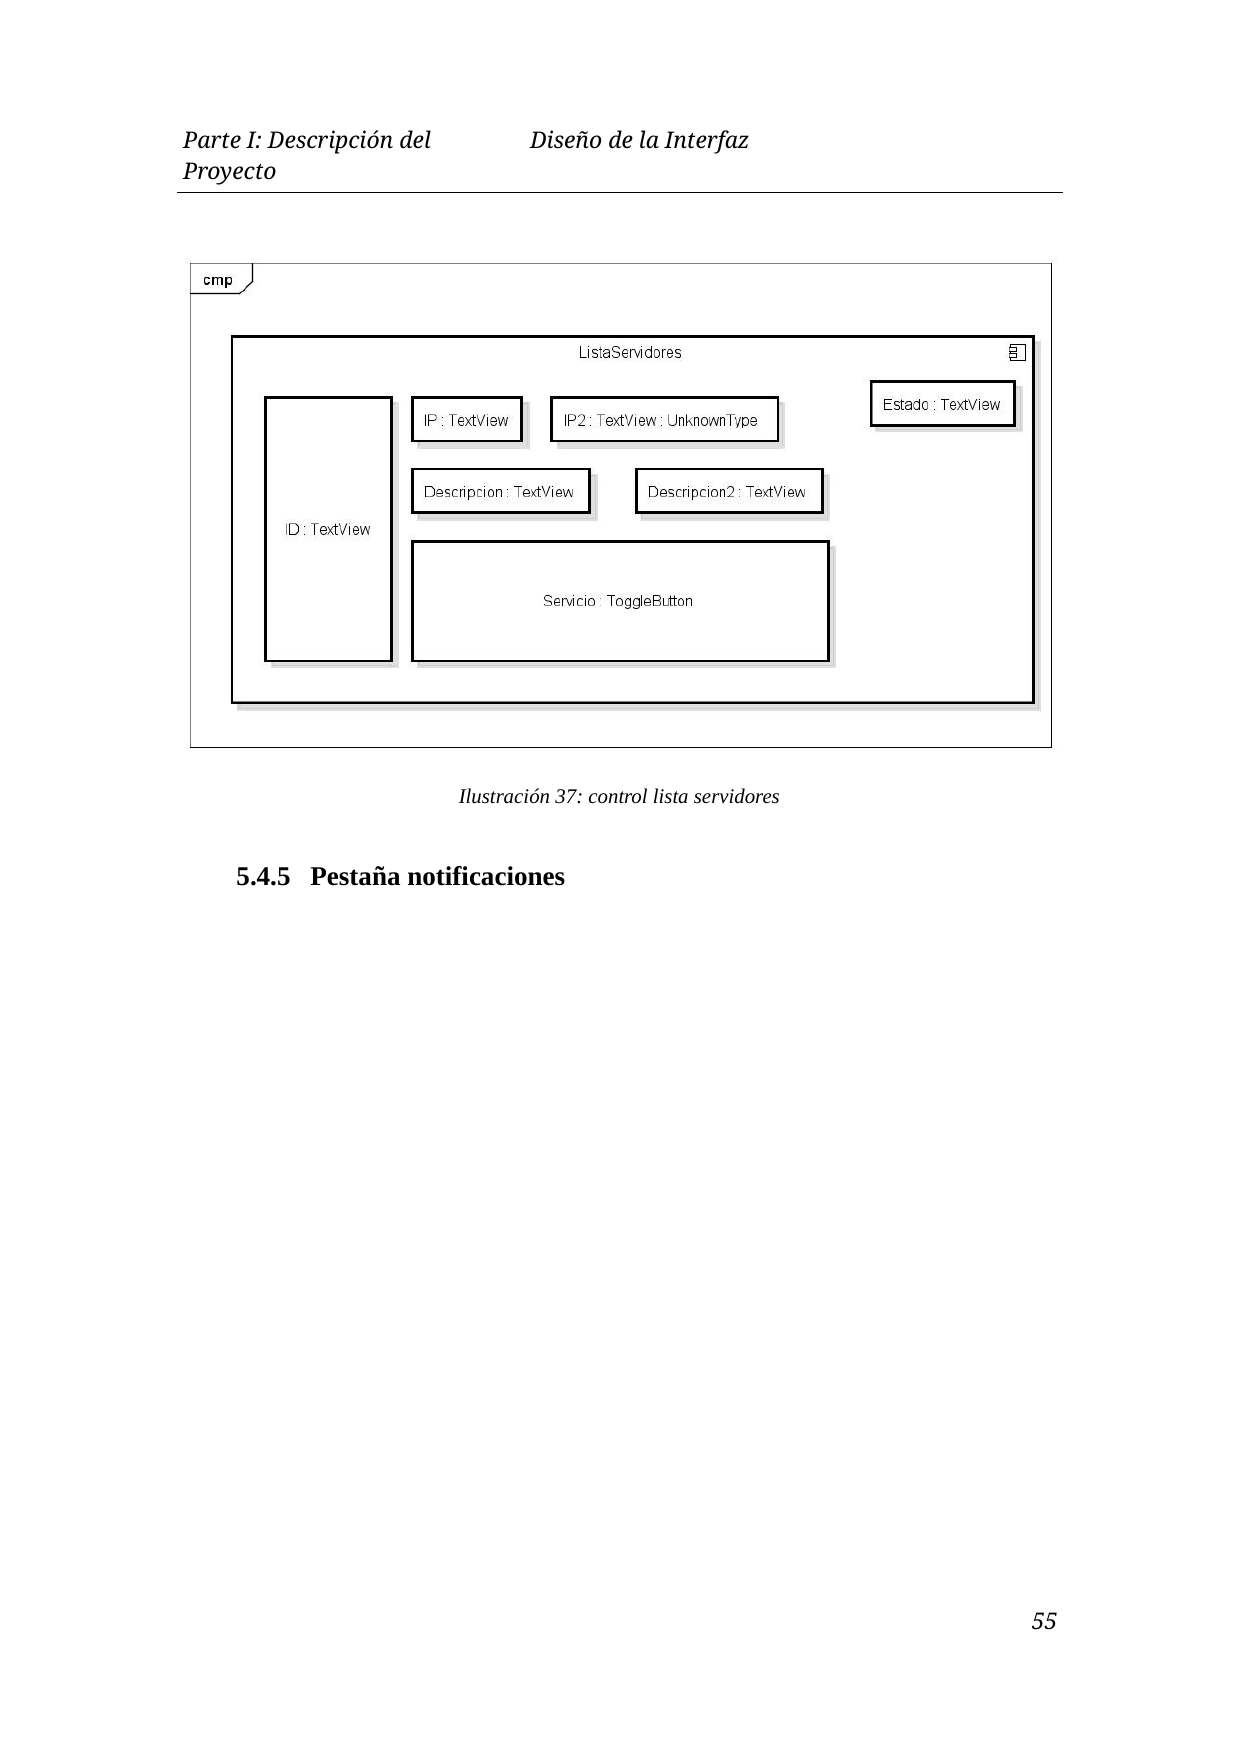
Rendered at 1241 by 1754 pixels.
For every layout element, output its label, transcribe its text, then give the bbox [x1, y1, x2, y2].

picture [177, 250, 1064, 784]
subtitle Pestaña notificaciones [236, 860, 1004, 891]
text Ilustración 37: control lista servidores [177, 784, 1063, 808]
